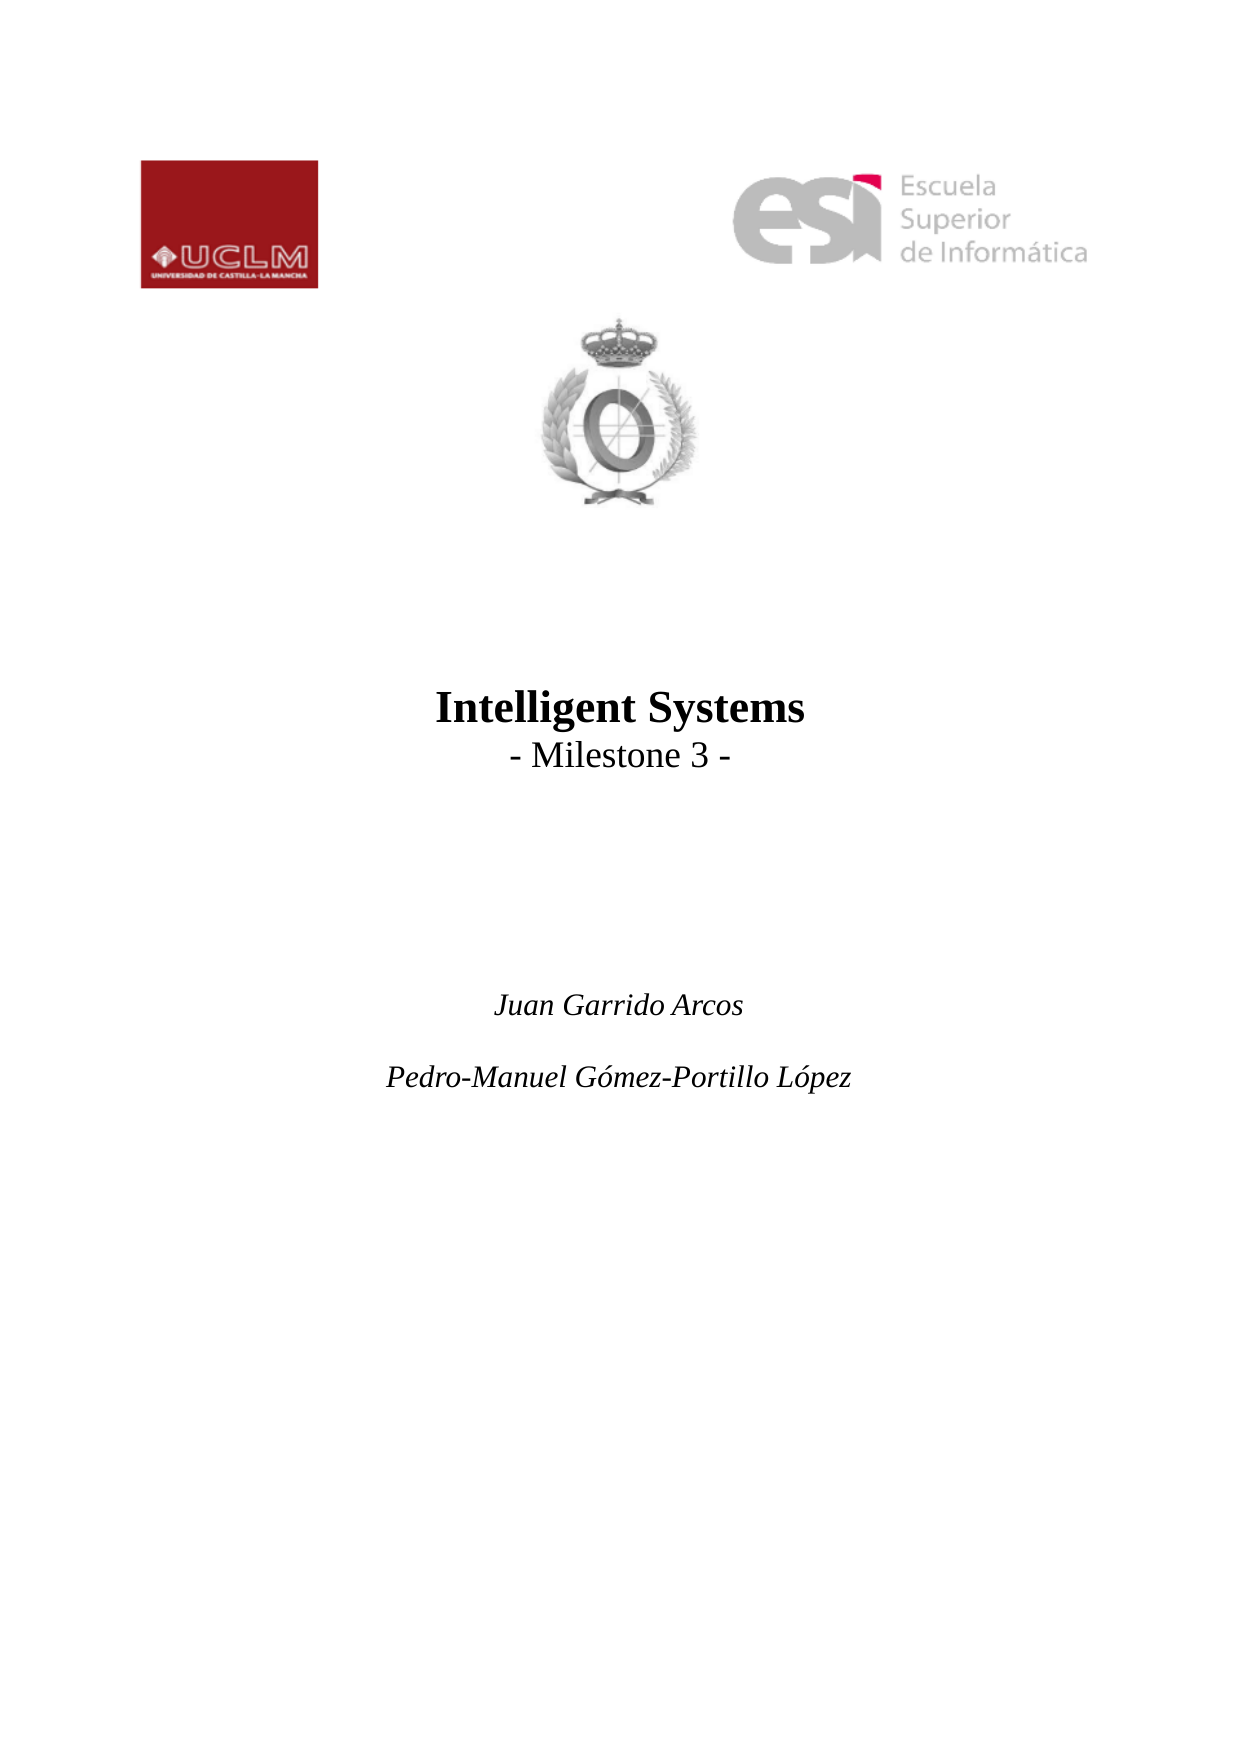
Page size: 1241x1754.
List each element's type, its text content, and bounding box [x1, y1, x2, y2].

text Intelligent Systems [118, 679, 1122, 732]
text - Milestone 3 - [118, 732, 1122, 775]
text Pedro-Manuel Gómez-Portillo López [118, 1058, 1122, 1094]
text Juan Garrido Arcos [118, 986, 1122, 1022]
picture [118, 118, 1123, 548]
